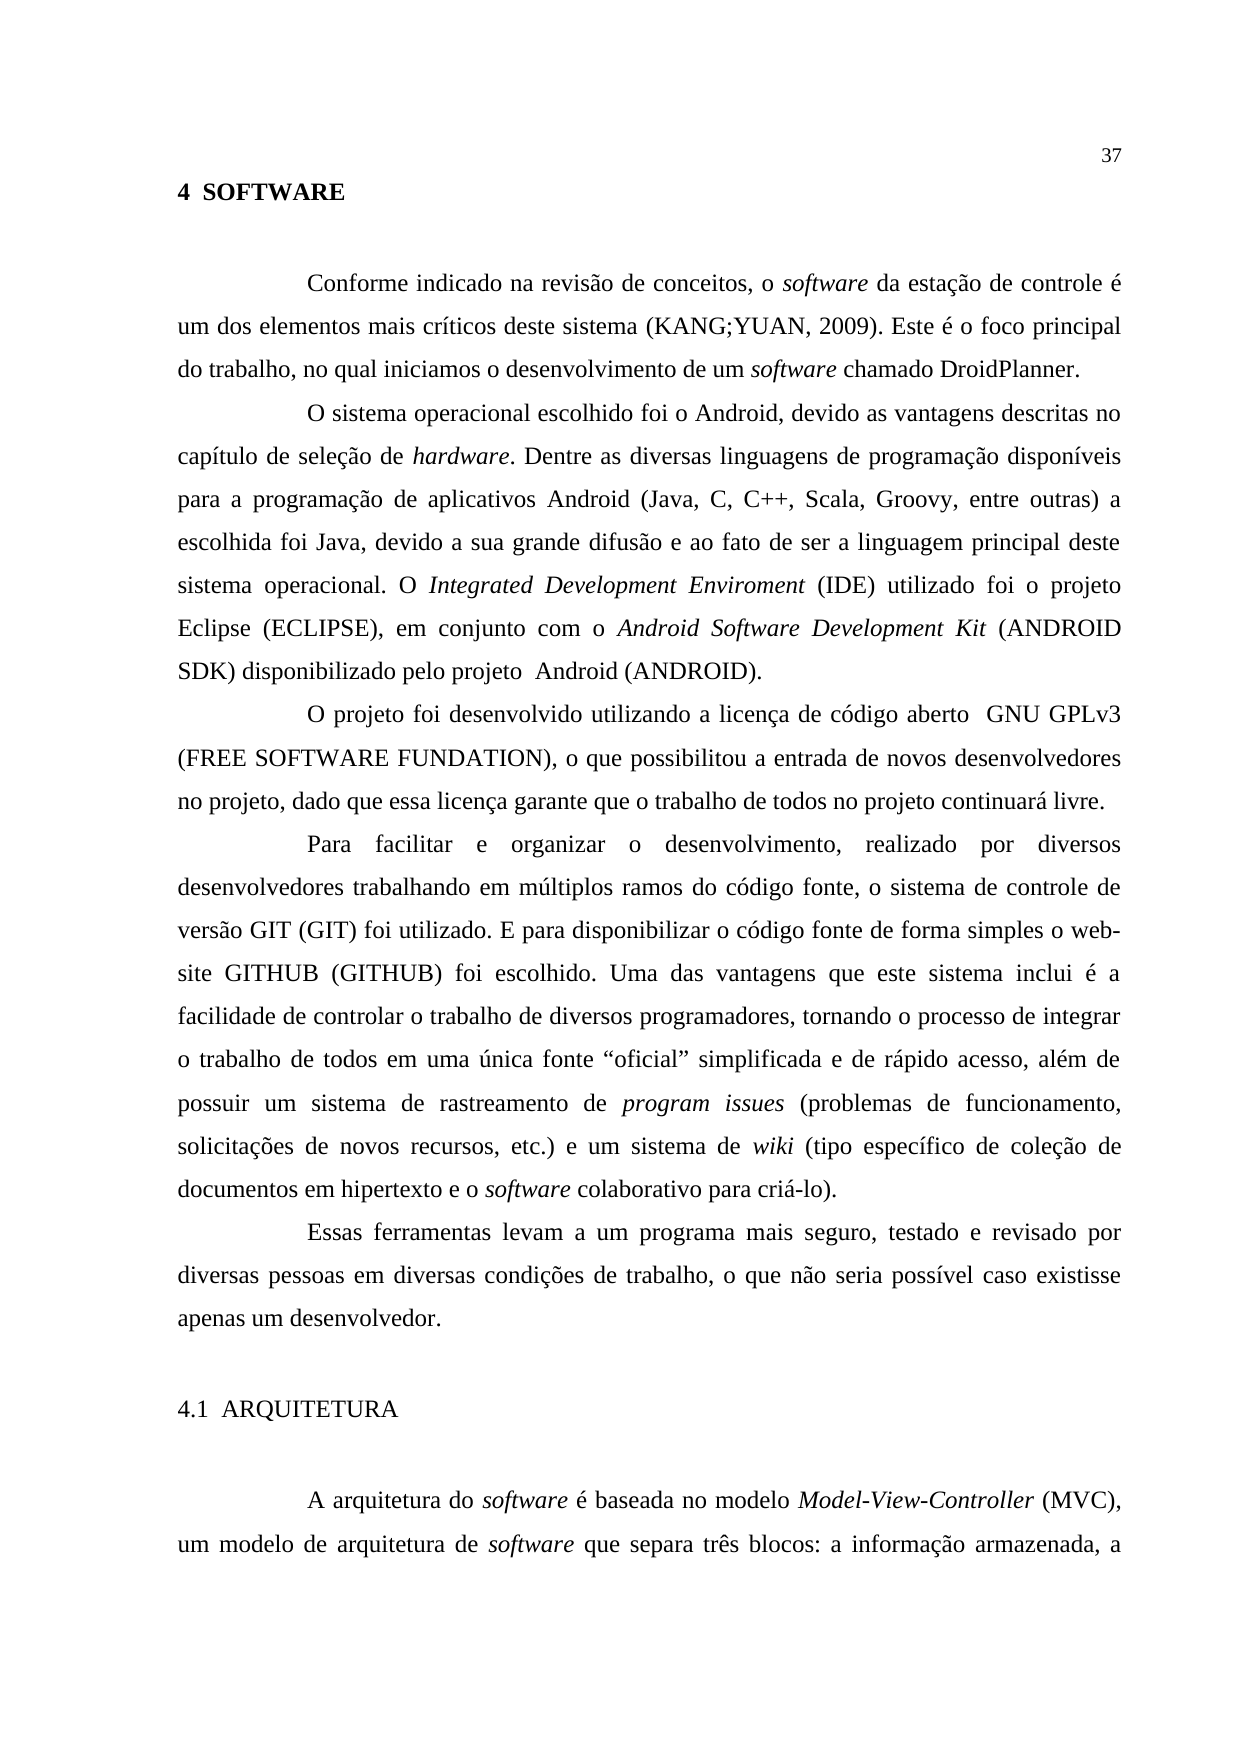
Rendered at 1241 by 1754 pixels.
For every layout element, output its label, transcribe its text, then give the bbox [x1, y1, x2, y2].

text Conforme indicado na revisão de conceitos, o software da estação de controle é um dos elementos mais críticos deste sistema (KANG;YUAN, 2009). Este é o foco principal do trabalho, no qual iniciamos o desenvolvimento de um software chamado DroidPlanner. [177, 268, 1122, 383]
text Essas ferramentas levam a um programa mais seguro, testado e revisado por diversas pessoas em diversas condições de trabalho, o que não seria possível caso existisse apenas um desenvolvedor. [177, 1217, 1122, 1332]
subtitle Software [177, 177, 1122, 206]
text Para facilitar e organizar o desenvolvimento, realizado por diversos desenvolvedores trabalhando em múltiplos ramos do código fonte, o sistema de controle de versão GIT (GIT) foi utilizado. E para disponibilizar o código fonte de forma simples o web-site GITHUB (GITHUB) foi escolhido. Uma das vantagens que este sistema inclui é a facilidade de controlar o trabalho de diversos programadores, tornando o processo de integrar o trabalho de todos em uma única fonte “oficial” simplificada e de rápido acesso, além de possuir um sistema de rastreamento de program issues (problemas de funcionamento, solicitações de novos recursos, etc.) e um sistema de wiki (tipo específico de coleção de documentos em hipertexto e o software colaborativo para criá-lo). [177, 829, 1122, 1203]
text A arquitetura do software é baseada no modelo Model-View-Controller (MVC), um modelo de arquitetura de software que separa três blocos: a informação armazenada, a [177, 1486, 1122, 1557]
text O projeto foi desenvolvido utilizando a licença de código aberto GNU GPLv3 (FREE SOFTWARE FUNDATION), o que possibilitou a entrada de novos desenvolvedores no projeto, dado que essa licença garante que o trabalho de todos no projeto continuará livre. [177, 699, 1122, 814]
subtitle Arquitetura [177, 1394, 1122, 1423]
text O sistema operacional escolhido foi o Android, devido as vantagens descritas no capítulo de seleção de hardware. Dentre as diversas linguagens de programação disponíveis para a programação de aplicativos Android (Java, C, C++, Scala, Groovy, entre outras) a escolhida foi Java, devido a sua grande difusão e ao fato de ser a linguagem principal deste sistema operacional. O Integrated Development Enviroment (IDE) utilizado foi o projeto Eclipse (ECLIPSE), em conjunto com o Android Software Development Kit (ANDROID SDK) disponibilizado pelo projeto Android (ANDROID). [177, 398, 1122, 685]
